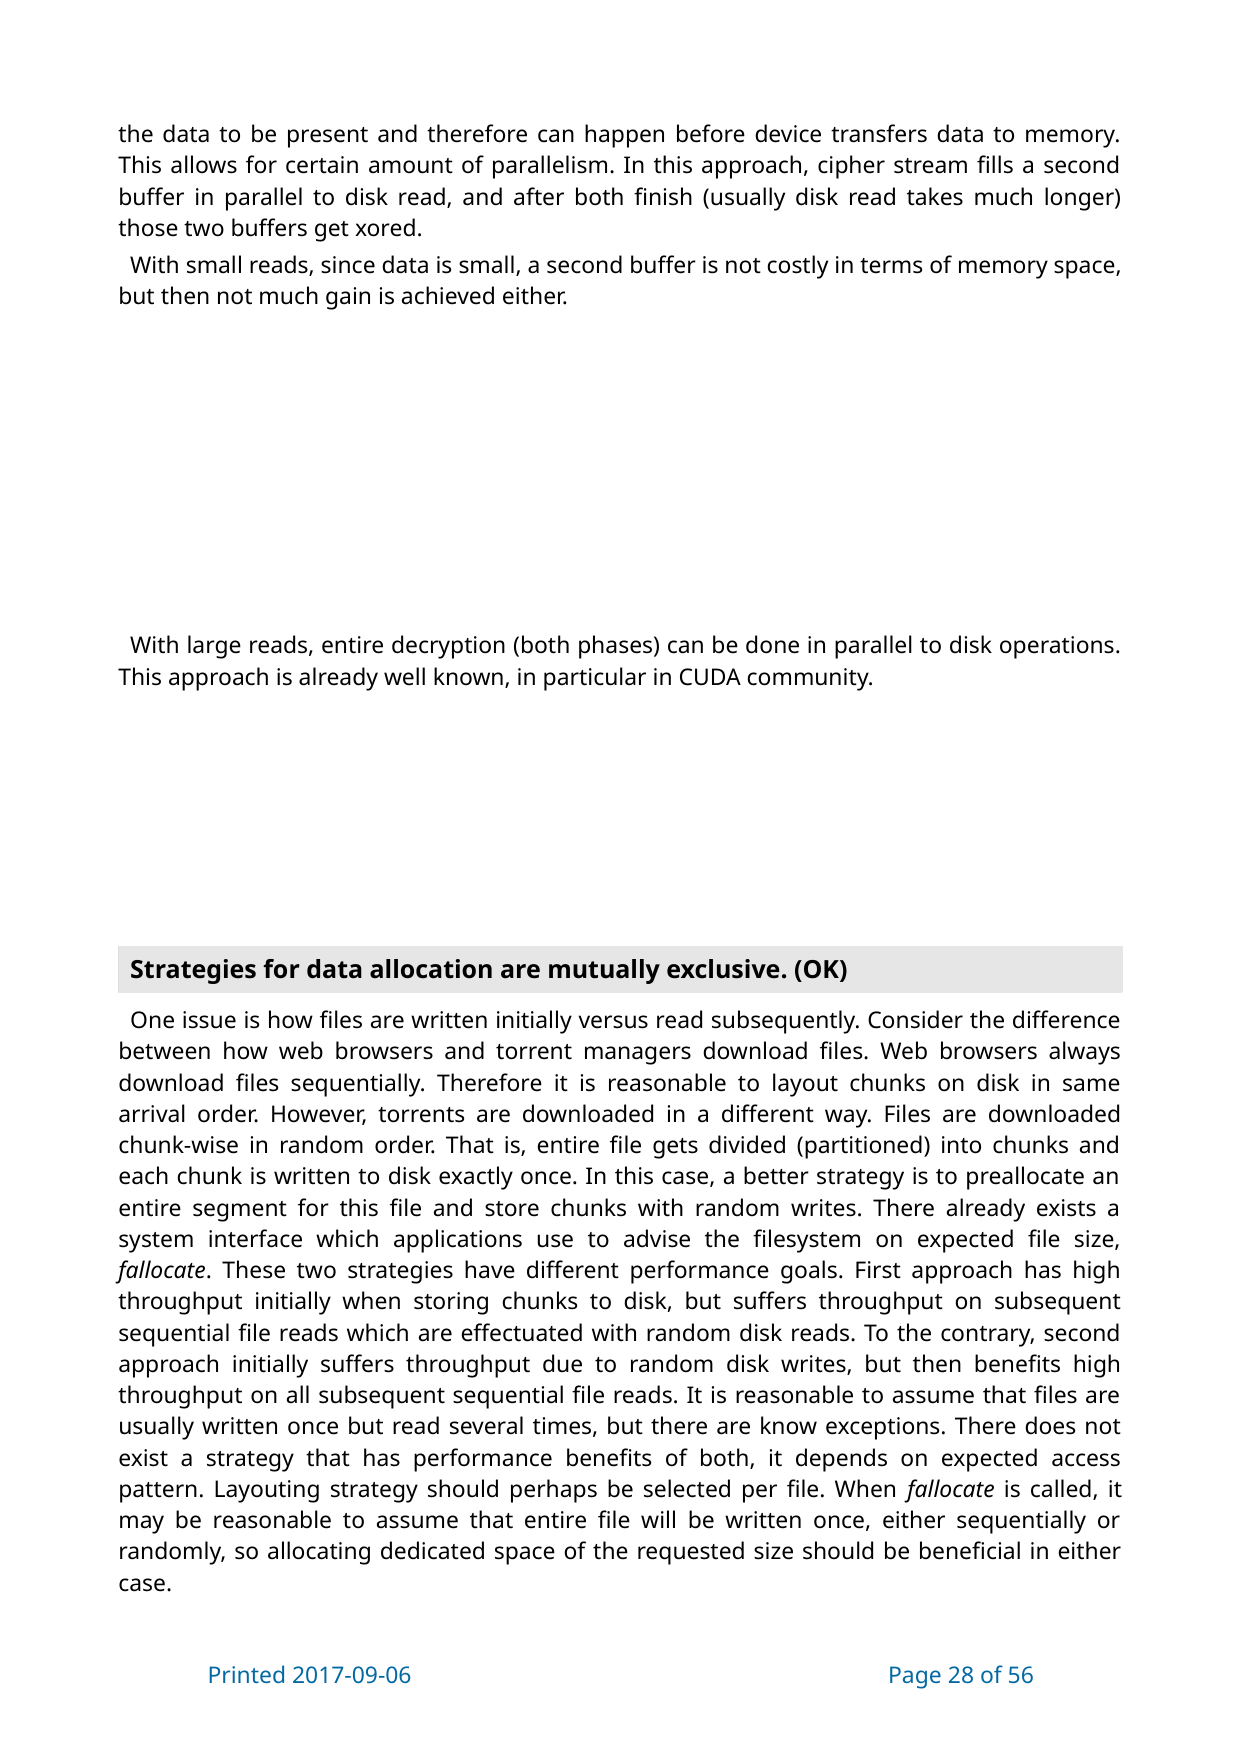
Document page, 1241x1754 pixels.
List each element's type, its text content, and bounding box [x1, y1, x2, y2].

text the data to be present and therefore can happen before device transfers data to memory. This allows for certain amount of parallelism. In this approach, cipher stream fills a second buffer in parallel to disk read, and after both finish (usually disk read takes much longer) those two buffers get xored. [118, 118, 1122, 243]
text With large reads, entire decryption (both phases) can be done in parallel to disk operations. This approach is already well known, in particular in CUDA community. [118, 629, 1122, 692]
text With small reads, since data is small, a second buffer is not costly in terms of memory space, but then not much gain is achieved either. [118, 249, 1122, 312]
subtitle Strategies for data allocation are mutually exclusive. (OK) [119, 947, 1122, 992]
text One issue is how files are written initially versus read subsequently. Consider the difference between how web browsers and torrent managers download files. Web browsers always download files sequentially. Therefore it is reasonable to layout chunks on disk in same arrival order. However, torrents are downloaded in a different way. Files are downloaded chunk-wise in random order. That is, entire file gets divided (partitioned) into chunks and each chunk is written to disk exactly once. In this case, a better strategy is to preallocate an entire segment for this file and store chunks with random writes. There already exists a system interface which applications use to advise the filesystem on expected file size, fallocate. These two strategies have different performance goals. First approach has high throughput initially when storing chunks to disk, but suffers throughput on subsequent sequential file reads which are effectuated with random disk reads. To the contrary, second approach initially suffers throughput due to random disk writes, but then benefits high throughput on all subsequent sequential file reads. It is reasonable to assume that files are usually written once but read several times, but there are know exceptions. There does not exist a strategy that has performance benefits of both, it depends on expected access pattern. Layouting strategy should perhaps be selected per file. When fallocate is called, it may be reasonable to assume that entire file will be written once, either sequentially or randomly, so allocating dedicated space of the requested size should be beneficial in either case. [118, 1004, 1122, 1598]
